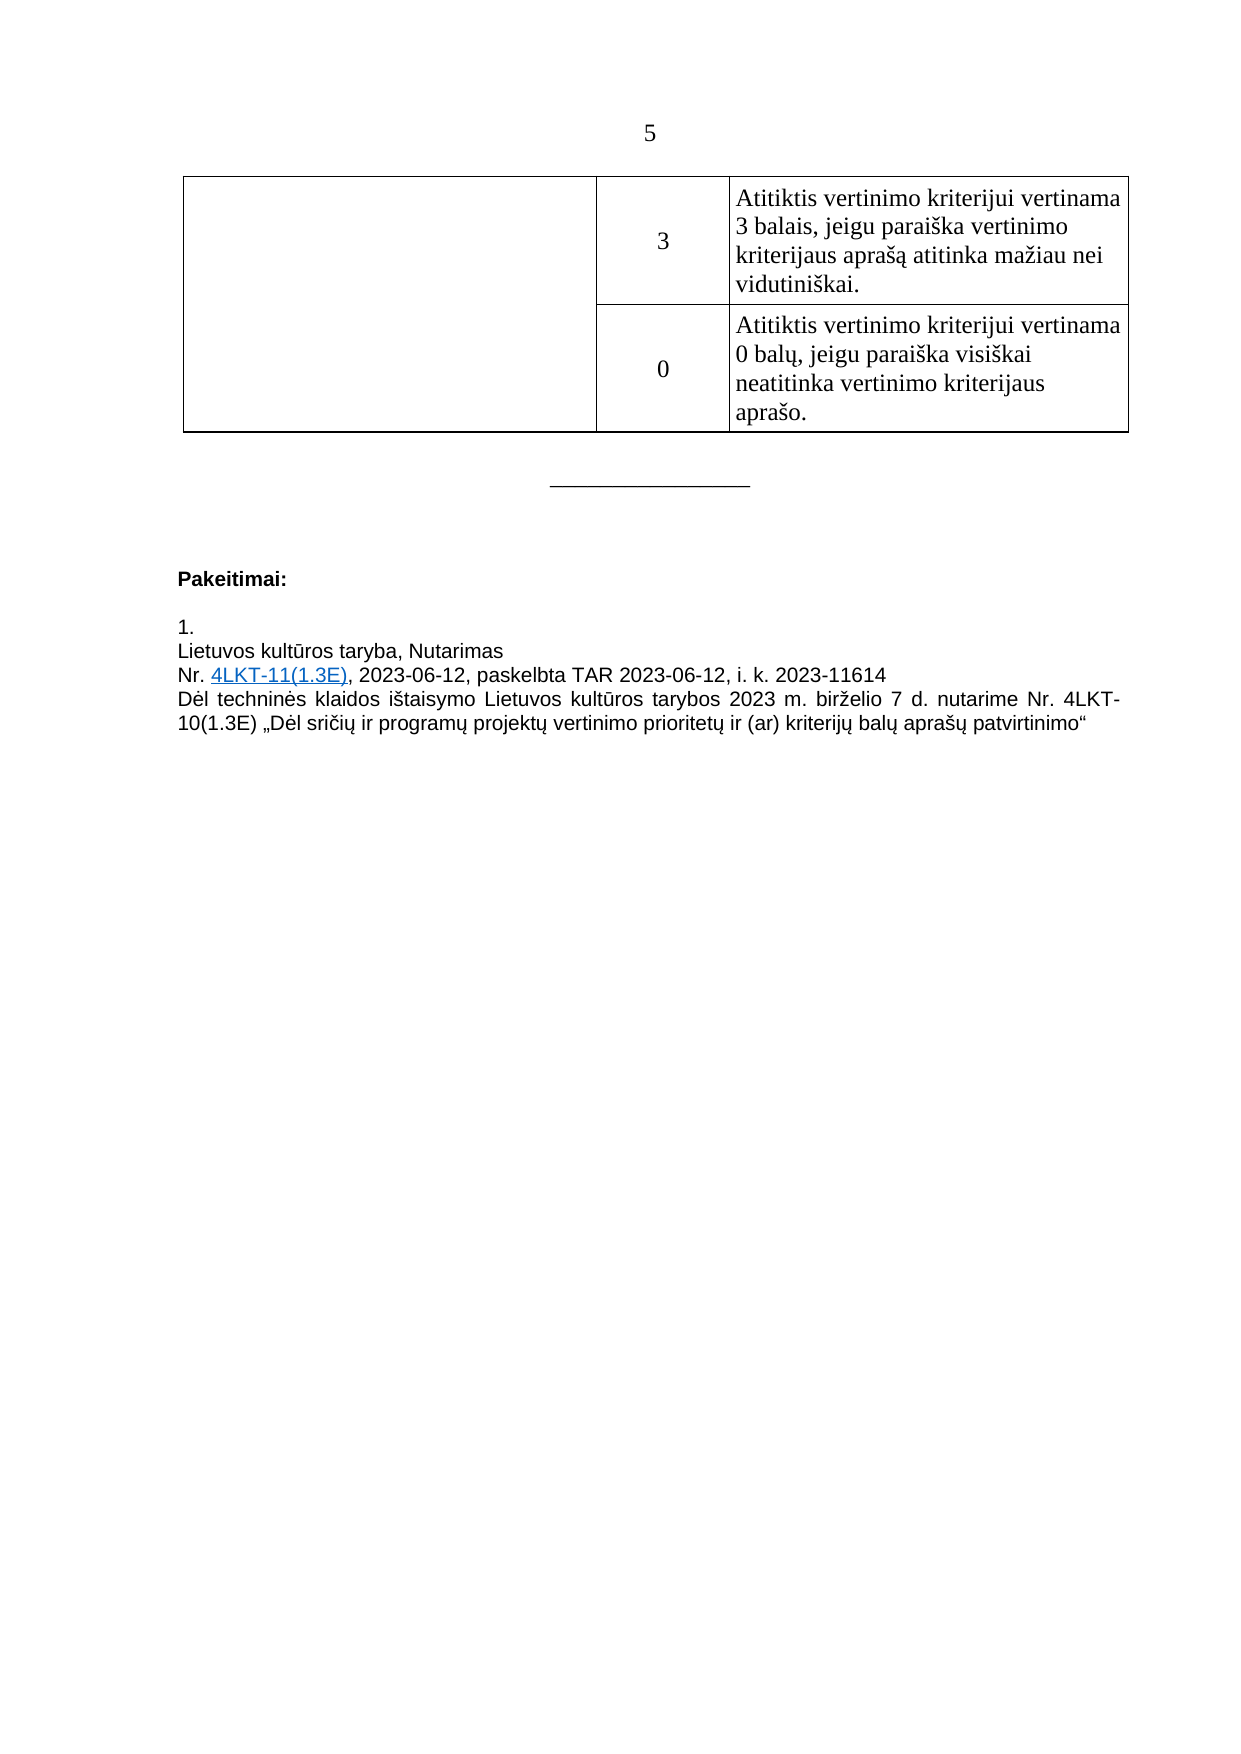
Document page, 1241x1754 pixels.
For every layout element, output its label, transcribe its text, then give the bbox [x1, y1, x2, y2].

text Pakeitimai: [177, 567, 1122, 591]
table_cell Atitiktis vertinimo kriterijui vertinama 3 balais, jeigu paraiška vertinimo kriterijaus aprašą atitinka mažiau nei vidutiniškai. [730, 177, 1128, 303]
text Dėl techninės klaidos ištaisymo Lietuvos kultūros tarybos 2023 m. birželio 7 d. nutarime Nr. 4LKT-10(1.3E) „Dėl sričių ir programų projektų vertinimo prioritetų ir (ar) kriterijų balų aprašų patvirtinimo“ [177, 686, 1122, 734]
text Lietuvos kultūros taryba, Nutarimas [177, 638, 1122, 662]
table_cell [184, 177, 596, 431]
table_cell 0 [597, 305, 729, 431]
table_cell 3 [597, 177, 729, 303]
text Nr. 4LKT-11(1.3E), 2023-06-12, paskelbta TAR 2023-06-12, i. k. 2023-11614 [177, 662, 1122, 686]
table_cell Atitiktis vertinimo kriterijui vertinama 0 balų, jeigu paraiška visiškai neatitinka vertinimo kriterijaus aprašo. [730, 305, 1128, 431]
text ________________ [177, 461, 1122, 490]
text 1. [177, 614, 1122, 638]
